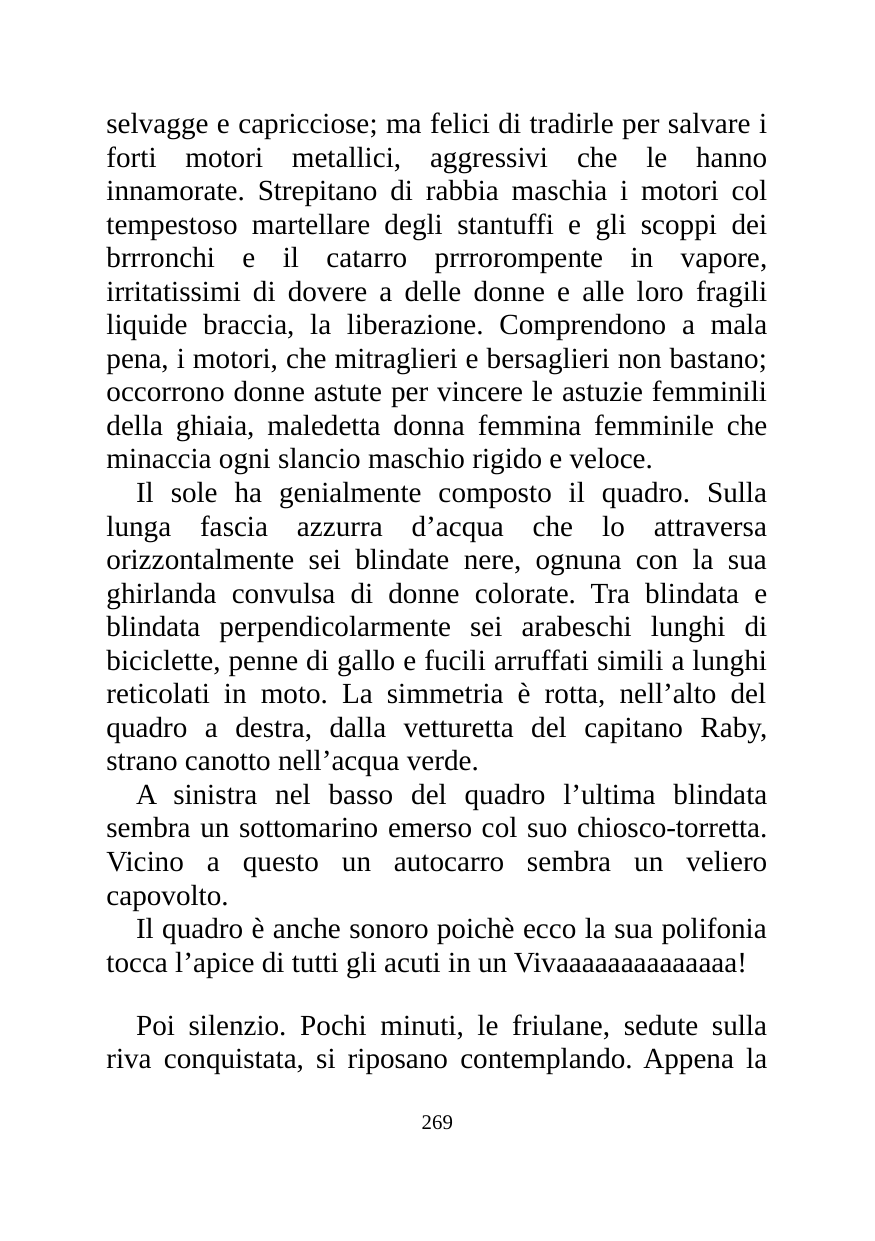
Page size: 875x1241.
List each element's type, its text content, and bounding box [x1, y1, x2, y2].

text A sinistra nel basso del quadro l’ultima blindata sembra un sottomarino emerso col suo chiosco-torretta. Vicino a questo un autocarro sembra un veliero capovolto. [106, 777, 768, 911]
text Il quadro è anche sonoro poichè ecco la sua polifonia tocca l’apice di tutti gli acuti in un Vivaaaaaaaaaaaaaa! [106, 911, 768, 978]
text selvagge e capricciose; ma felici di tradirle per salvare i forti motori metallici, aggressivi che le hanno innamorate. Strepitano di rabbia maschia i motori col tempestoso martellare degli stantuffi e gli scoppi dei brrronchi e il catarro prrrorompente in vapore, irritatissimi di dovere a delle donne e alle loro fragili liquide braccia, la liberazione. Comprendono a mala pena, i motori, che mitraglieri e bersaglieri non bastano; occorrono donne astute per vincere le astuzie femminili della ghiaia, maledetta donna femmina femminile che minaccia ogni slancio maschio rigido e veloce. [106, 106, 768, 475]
text Il sole ha genialmente composto il quadro. Sulla lunga fascia azzurra d’acqua che lo attraversa orizzontalmente sei blindate nere, ognuna con la sua ghirlanda convulsa di donne colorate. Tra blindata e blindata perpendicolarmente sei arabeschi lunghi di biciclette, penne di gallo e fucili arruffati simili a lunghi reticolati in moto. La simmetria è rotta, nell’alto del quadro a destra, dalla vetturetta del capitano Raby, strano canotto nell’acqua verde. [106, 475, 768, 777]
text Poi silenzio. Pochi minuti, le friulane, sedute sulla riva conquistata, si riposano contemplando. Appena la [106, 1008, 768, 1075]
